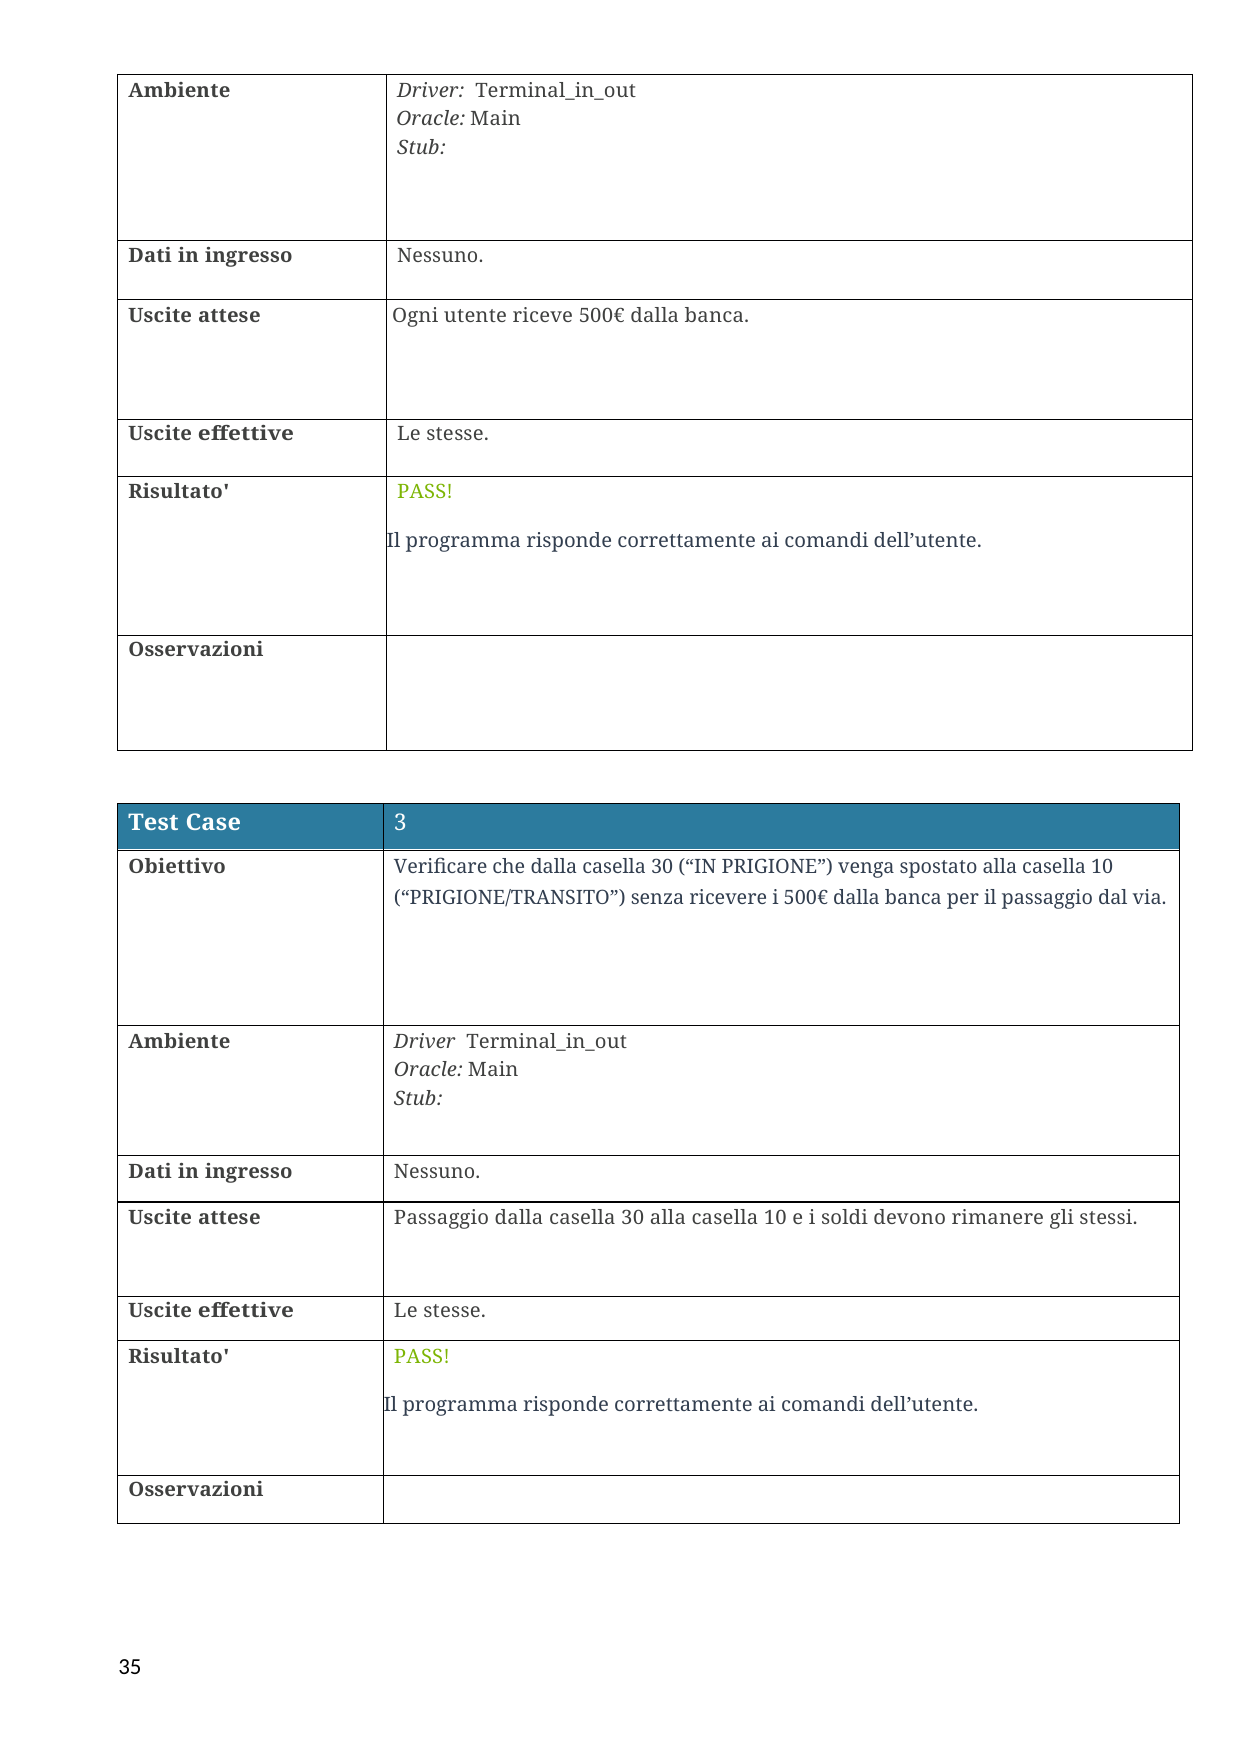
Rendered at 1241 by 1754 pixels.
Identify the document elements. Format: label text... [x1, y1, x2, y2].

table_cell Driver: Terminal_in_out Oracle: Main Stub: [387, 75, 1192, 240]
table_cell Risultato' [118, 477, 386, 634]
table_cell Ambiente [118, 1026, 383, 1155]
table_cell Uscite effettive [118, 1297, 383, 1340]
table_cell [384, 1476, 1179, 1522]
table_header Test Case [118, 804, 383, 849]
table_cell Le stesse. [387, 420, 1192, 476]
table_cell Le stesse. [384, 1297, 1179, 1340]
table_cell Uscite effettive [118, 420, 386, 476]
table_cell PASS! Il programma risponde correttamente ai comandi dell’utente. [387, 477, 1192, 634]
table_cell [387, 636, 1192, 750]
table_cell Osservazioni [118, 636, 386, 750]
table_cell Ogni utente riceve 500€ dalla banca. [387, 300, 1192, 419]
table_cell Dati in ingresso [118, 1156, 383, 1201]
table_cell Obiettivo [118, 851, 383, 1025]
table_header 3 [384, 804, 1179, 849]
table_cell Verificare che dalla casella 30 (“IN PRIGIONE”) venga spostato alla casella 10 (“PRIGIONE/TRANSITO”) senza ricevere i 500€ dalla banca per il passaggio dal via. [384, 851, 1179, 1025]
table_cell Passaggio dalla casella 30 alla casella 10 e i soldi devono rimanere gli stessi. [384, 1203, 1179, 1296]
table_cell PASS! Il programma risponde correttamente ai comandi dell’utente. [384, 1341, 1179, 1475]
table_cell Dati in ingresso [118, 241, 386, 299]
table_cell Osservazioni [118, 1476, 383, 1522]
table_cell Nessuno. [384, 1156, 1179, 1201]
table_cell Uscite attese [118, 1203, 383, 1296]
table_cell Driver Terminal_in_out Oracle: Main Stub: [384, 1026, 1179, 1155]
table_cell Nessuno. [387, 241, 1192, 299]
table_cell Uscite attese [118, 300, 386, 419]
table_cell Ambiente [118, 75, 386, 240]
table_cell Risultato' [118, 1341, 383, 1475]
